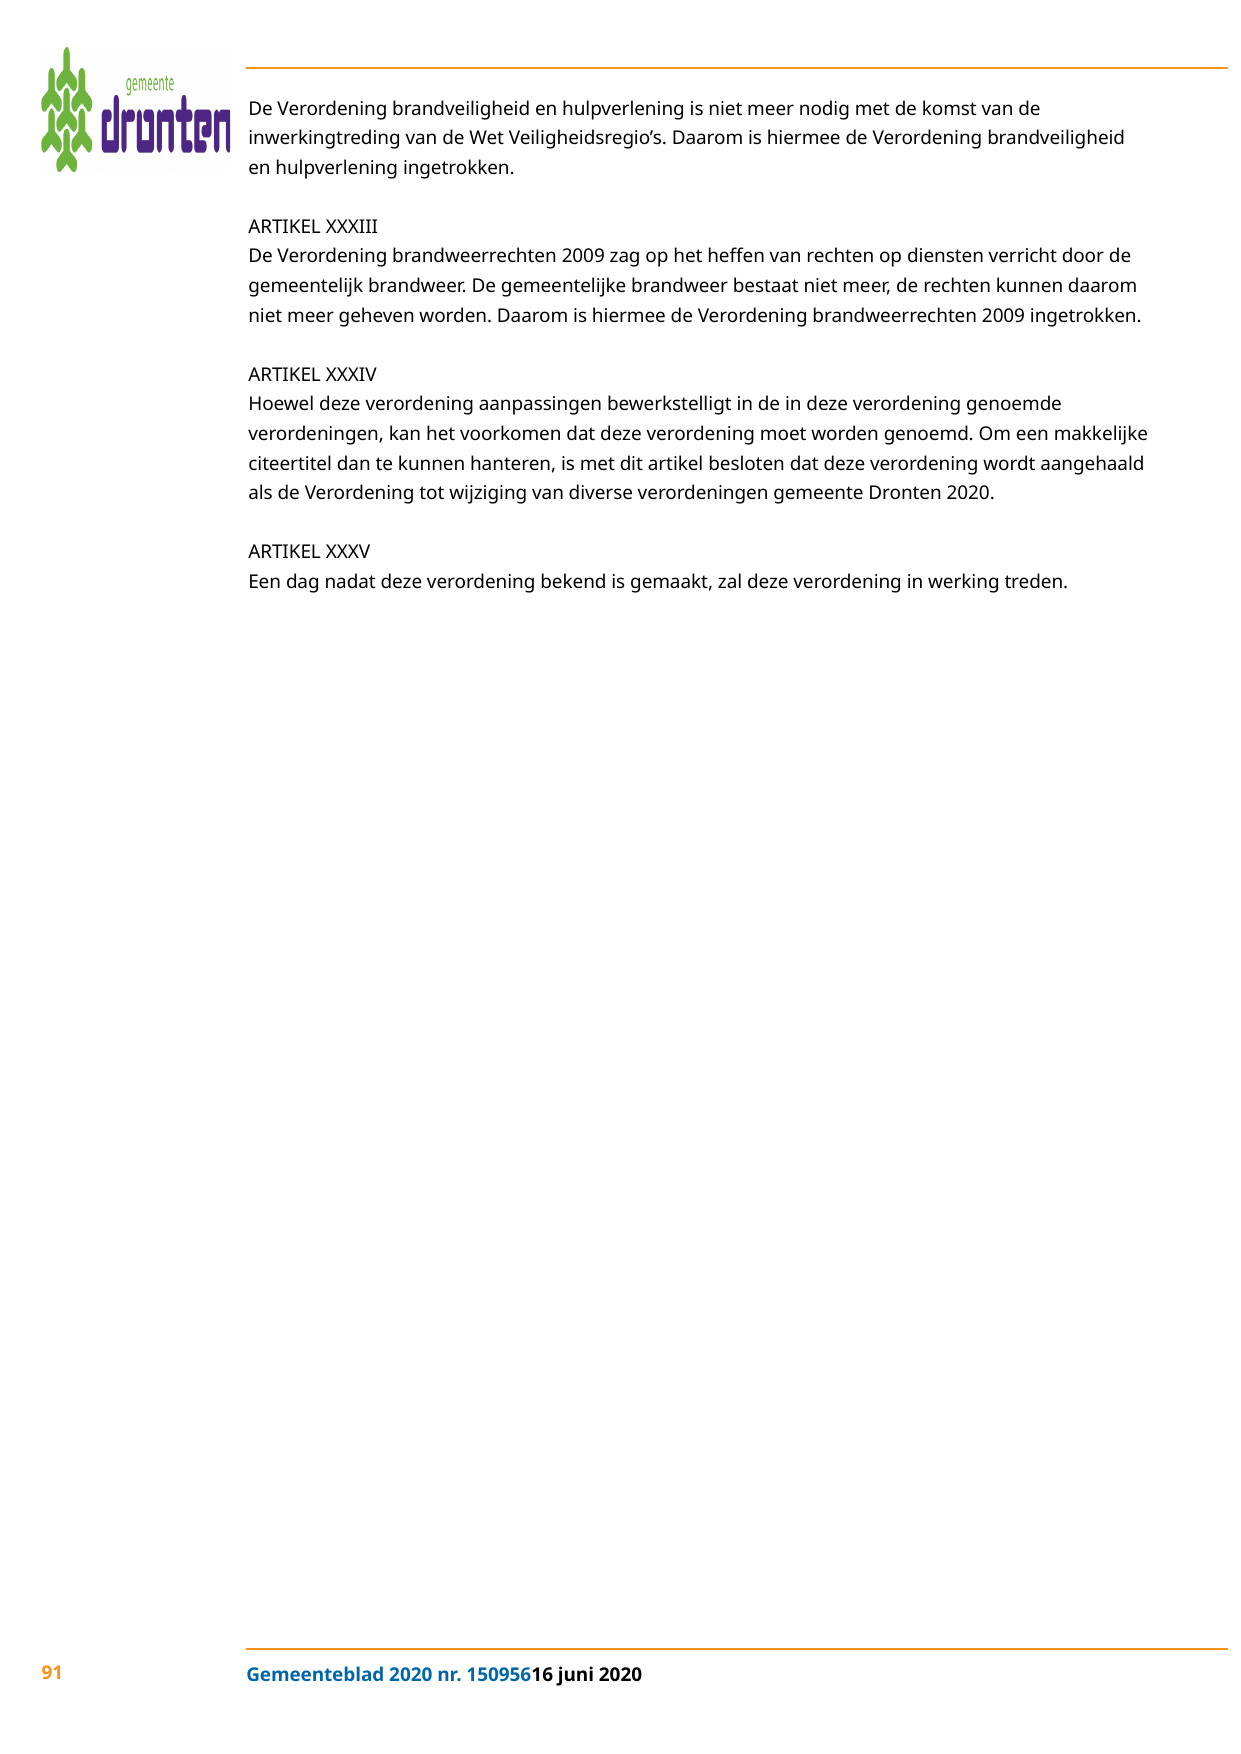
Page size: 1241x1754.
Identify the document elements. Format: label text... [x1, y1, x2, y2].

text ARTIKEL XXXV [248, 538, 1152, 564]
text Hoewel deze verordening aanpassingen bewerkstelligt in de in deze verordening genoemde verordeningen, kan het voorkomen dat deze verordening moet worden genoemd. Om een makkelijke citeertitel dan te kunnen hanteren, is met dit artikel besloten dat deze verordening wordt aangehaald als de Verordening tot wijziging van diverse verordeningen gemeente Dronten 2020. [248, 391, 1152, 505]
picture [41, 47, 231, 172]
text ARTIKEL XXXIV [248, 361, 1152, 387]
text De Verordening brandveiligheid en hulpverlening is niet meer nodig met de komst van de inwerkingtreding van de Wet Veiligheidsregio’s. Daarom is hiermee de Verordening brandveiligheid en hulpverlening ingetrokken. [248, 95, 1152, 180]
text De Verordening brandweerrechten 2009 zag op het heffen van rechten op diensten verricht door de gemeentelijk brandweer. De gemeentelijke brandweer bestaat niet meer, de rechten kunnen daarom niet meer geheven worden. Daarom is hiermee de Verordening brandweerrechten 2009 ingetrokken. [248, 243, 1152, 328]
text Een dag nadat deze verordening bekend is gemaakt, zal deze verordening in werking treden. [248, 568, 1152, 594]
text ARTIKEL XXXIII [248, 213, 1152, 239]
